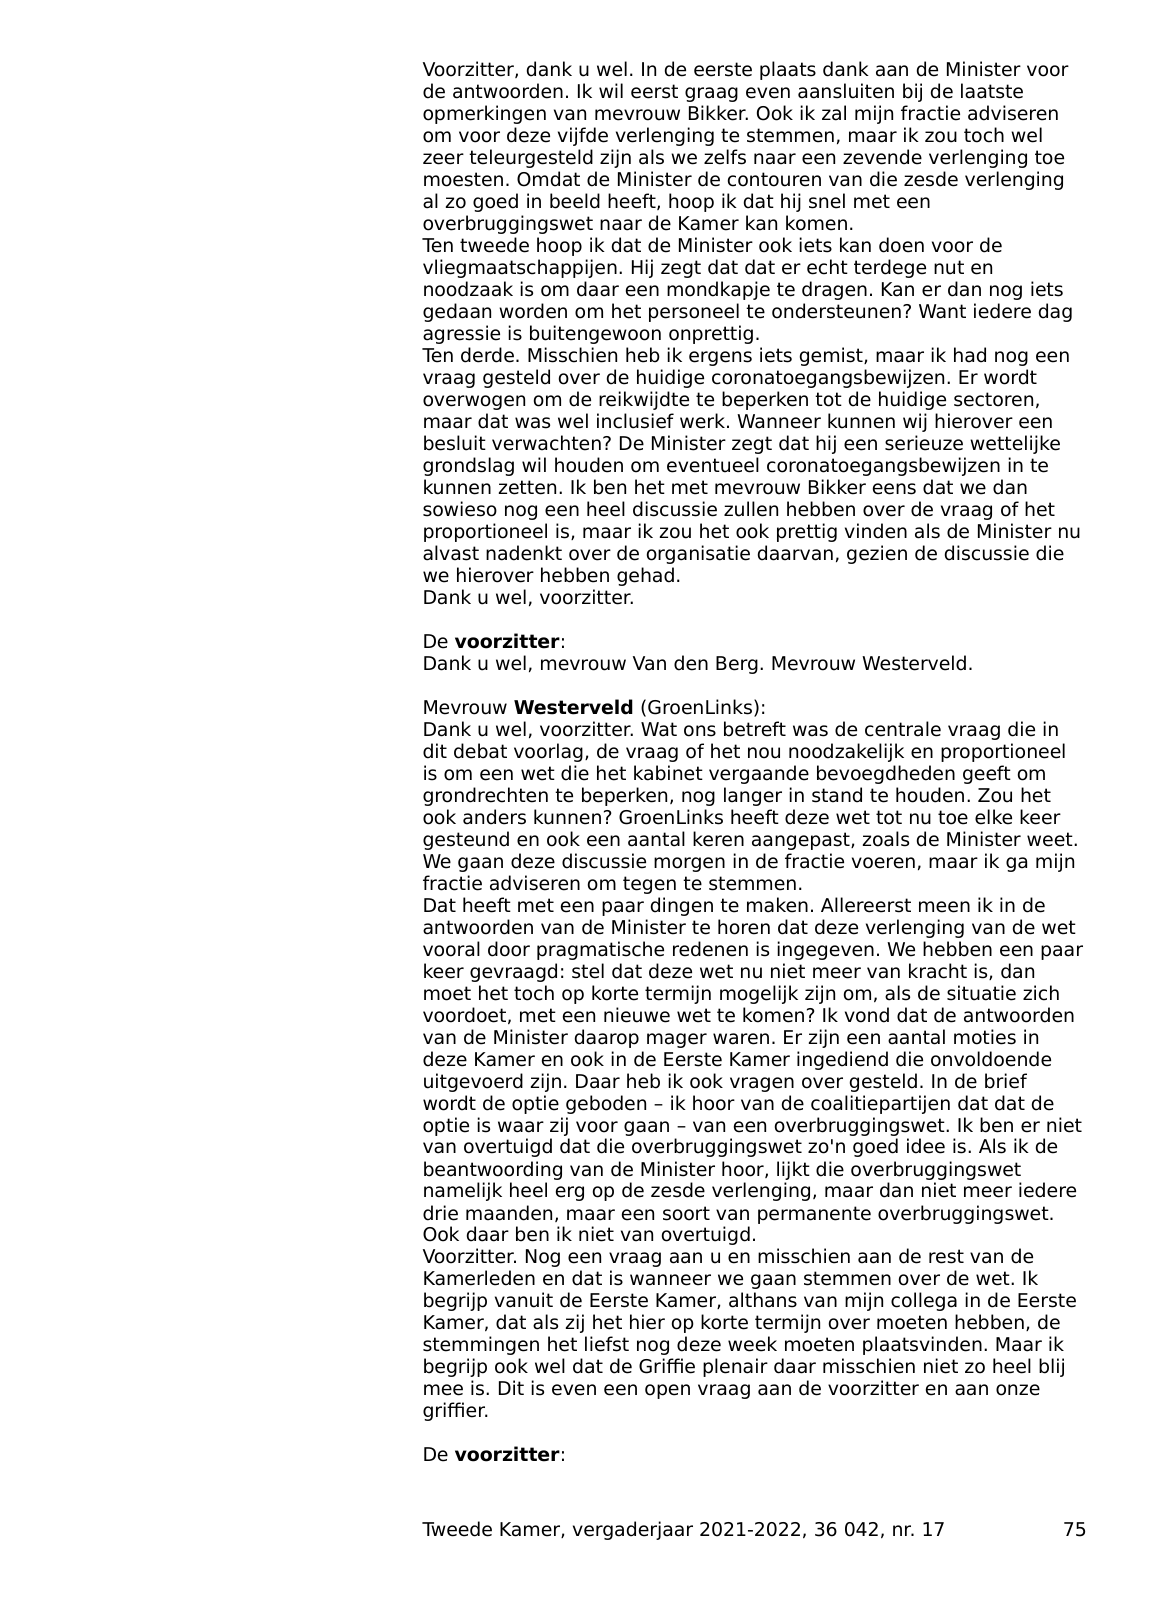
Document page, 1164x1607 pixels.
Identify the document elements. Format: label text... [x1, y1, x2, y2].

text Dank u wel, mevrouw Van den Berg. Mevrouw Westerveld. [422, 653, 1087, 675]
text Dat heeft met een paar dingen te maken. Allereerst meen ik in de antwoorden van de Minister te horen dat deze verlenging van de wet vooral door pragmatische redenen is ingegeven. We hebben een paar keer gevraagd: stel dat deze wet nu niet meer van kracht is, dan moet het toch op korte termijn mogelijk zijn om, als de situatie zich voordoet, met een nieuwe wet te komen? Ik vond dat de antwoorden van de Minister daarop mager waren. Er zijn een aantal moties in deze Kamer en ook in de Eerste Kamer ingediend die onvoldoende uitgevoerd zijn. Daar heb ik ook vragen over gesteld. In de brief wordt de optie geboden – ik hoor van de coalitiepartijen dat dat de optie is waar zij voor gaan – van een overbruggingswet. Ik ben er niet van overtuigd dat die overbruggingswet zo'n goed idee is. Als ik de beantwoording van de Minister hoor, lijkt die overbruggingswet namelijk heel erg op de zesde verlenging, maar dan niet meer iedere drie maanden, maar een soort van permanente overbruggingswet. Ook daar ben ik niet van overtuigd. [422, 895, 1087, 1246]
text Mevrouw Westerveld (GroenLinks): [422, 697, 1087, 719]
text Ten tweede hoop ik dat de Minister ook iets kan doen voor de vliegmaatschappijen. Hij zegt dat dat er echt terdege nut en noodzaak is om daar een mondkapje te dragen. Kan er dan nog iets gedaan worden om het personeel te ondersteunen? Want iedere dag agressie is buitengewoon onprettig. [422, 235, 1087, 345]
text Voorzitter, dank u wel. In de eerste plaats dank aan de Minister voor de antwoorden. Ik wil eerst graag even aansluiten bij de laatste opmerkingen van mevrouw Bikker. Ook ik zal mijn fractie adviseren om voor deze vijfde verlenging te stemmen, maar ik zou toch wel zeer teleurgesteld zijn als we zelfs naar een zevende verlenging toe moesten. Omdat de Minister de contouren van die zesde verlenging al zo goed in beeld heeft, hoop ik dat hij snel met een overbruggingswet naar de Kamer kan komen. [422, 59, 1087, 235]
text Dank u wel, voorzitter. Wat ons betreft was de centrale vraag die in dit debat voorlag, de vraag of het nou noodzakelijk en proportioneel is om een wet die het kabinet vergaande bevoegdheden geeft om grondrechten te beperken, nog langer in stand te houden. Zou het ook anders kunnen? GroenLinks heeft deze wet tot nu toe elke keer gesteund en ook een aantal keren aangepast, zoals de Minister weet. We gaan deze discussie morgen in de fractie voeren, maar ik ga mijn fractie adviseren om tegen te stemmen. [422, 719, 1087, 895]
text Ten derde. Misschien heb ik ergens iets gemist, maar ik had nog een vraag gesteld over de huidige coronatoegangsbewijzen. Er wordt overwogen om de reikwijdte te beperken tot de huidige sectoren, maar dat was wel inclusief werk. Wanneer kunnen wij hierover een besluit verwachten? De Minister zegt dat hij een serieuze wettelijke grondslag wil houden om eventueel coronatoegangsbewijzen in te kunnen zetten. Ik ben het met mevrouw Bikker eens dat we dan sowieso nog een heel discussie zullen hebben over de vraag of het proportioneel is, maar ik zou het ook prettig vinden als de Minister nu alvast nadenkt over de organisatie daarvan, gezien de discussie die we hierover hebben gehad. [422, 345, 1087, 587]
text De voorzitter: [422, 1444, 1087, 1466]
text Voorzitter. Nog een vraag aan u en misschien aan de rest van de Kamerleden en dat is wanneer we gaan stemmen over de wet. Ik begrijp vanuit de Eerste Kamer, althans van mijn collega in de Eerste Kamer, dat als zij het hier op korte termijn over moeten hebben, de stemmingen het liefst nog deze week moeten plaatsvinden. Maar ik begrijp ook wel dat de Griffie plenair daar misschien niet zo heel blij mee is. Dit is even een open vraag aan de voorzitter en aan onze griffier. [422, 1246, 1087, 1422]
text Dank u wel, voorzitter. [422, 587, 1087, 608]
text De voorzitter: [422, 631, 1087, 653]
